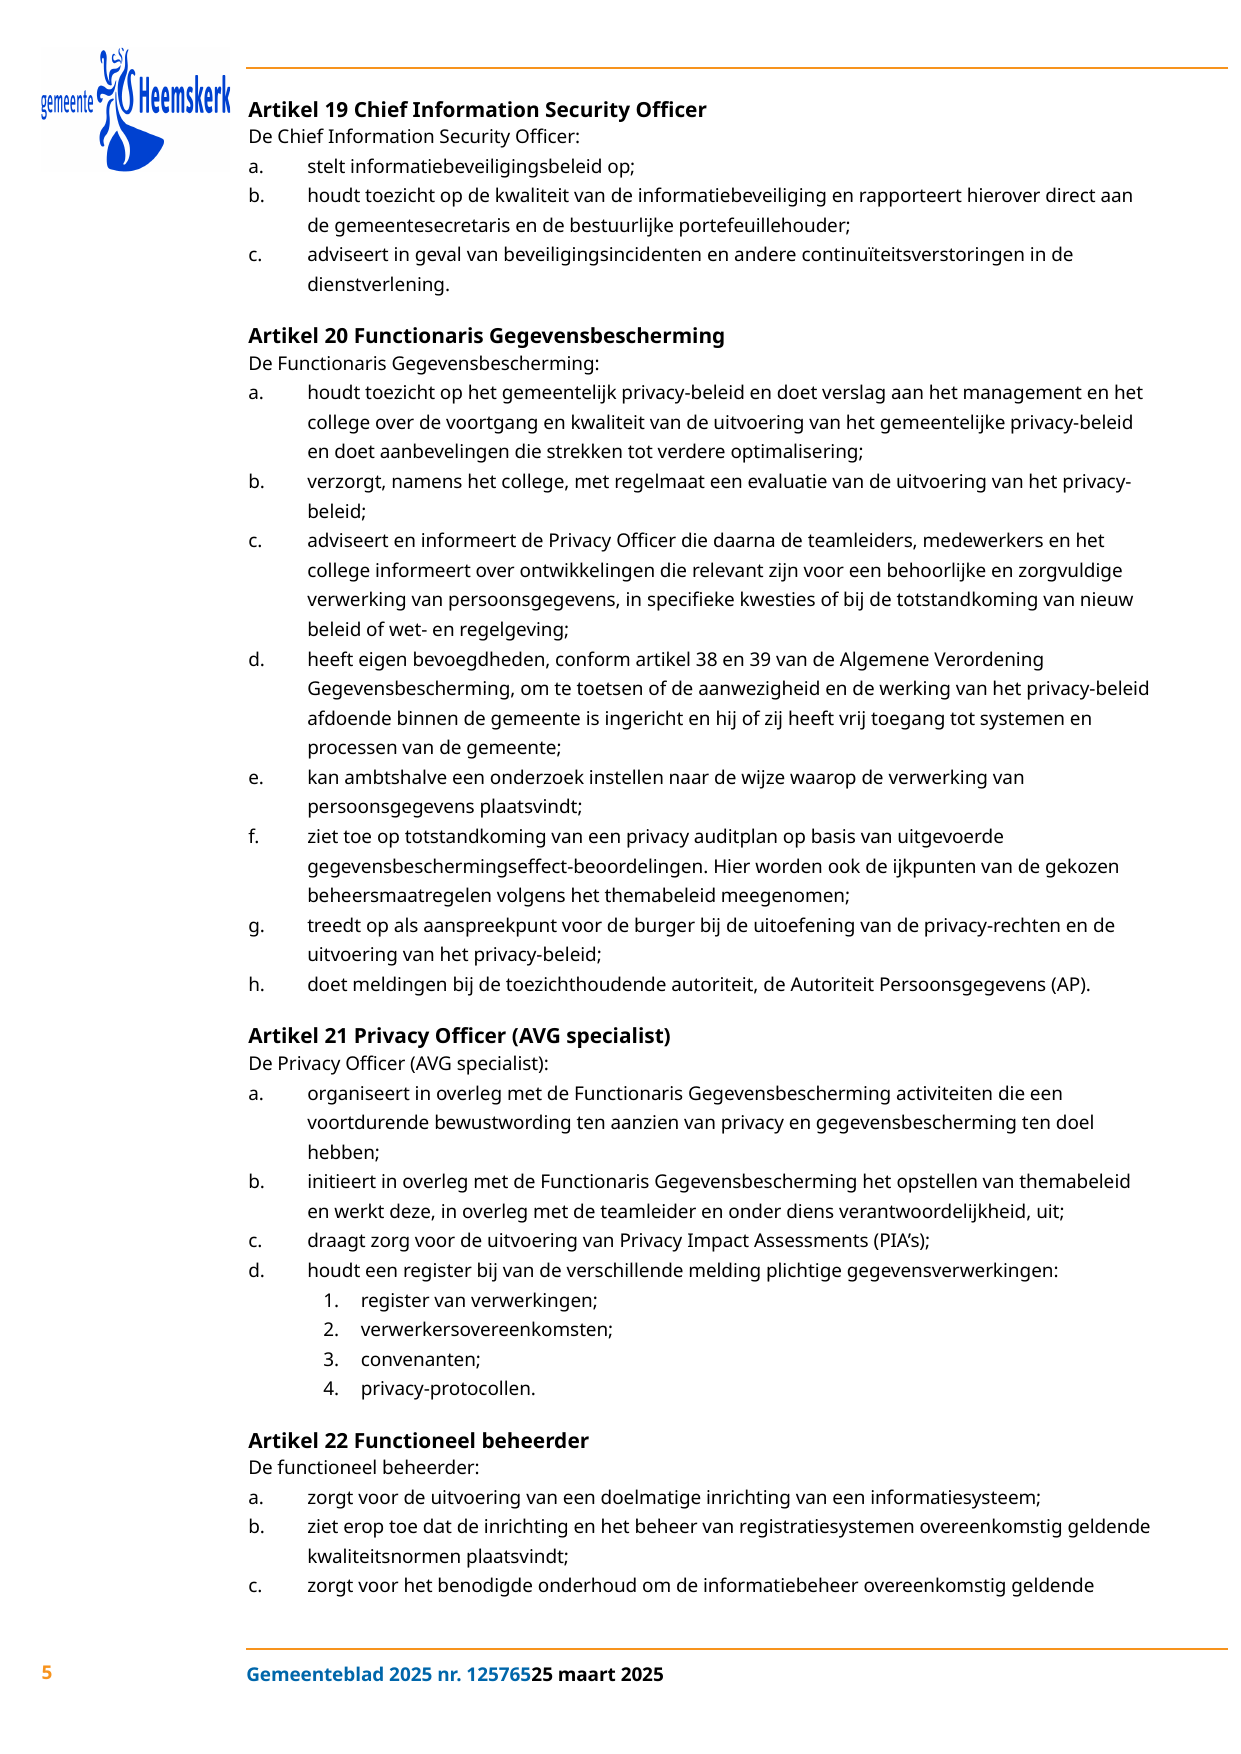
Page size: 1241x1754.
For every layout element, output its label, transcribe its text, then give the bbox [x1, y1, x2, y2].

list initieert in overleg met de Functionaris Gegevensbescherming het opstellen van themabeleid en werkt deze, in overleg met de teamleider en onder diens verantwoordelijkheid, uit; [248, 1168, 1152, 1224]
list houdt toezicht op de kwaliteit van de informatiebeveiliging en rapporteert hierover direct aan de gemeentesecretaris en de bestuurlijke portefeuillehouder; [248, 182, 1152, 238]
list verwerkersovereenkomsten; [323, 1316, 1152, 1342]
text Artikel 20 Functionaris Gegevensbescherming [248, 322, 1152, 350]
list houdt een register bij van de verschillende melding plichtige gegevensverwerkingen: [248, 1257, 1152, 1283]
list heeft eigen bevoegdheden, conform artikel 38 en 39 van de Algemene Verordening Gegevensbescherming, om te toetsen of de aanwezigheid en de werking van het privacy-beleid afdoende binnen de gemeente is ingericht en hij of zij heeft vrij toegang tot systemen en processen van de gemeente; [248, 646, 1152, 760]
list houdt toezicht op het gemeentelijk privacy-beleid en doet verslag aan het management en het college over de voortgang en kwaliteit van de uitvoering van het gemeentelijke privacy-beleid en doet aanbevelingen die strekken tot verdere optimalisering; [248, 379, 1152, 464]
text Artikel 21 Privacy Officer (AVG specialist) [248, 1022, 1152, 1050]
picture [41, 47, 231, 172]
list draagt zorg voor de uitvoering van Privacy Impact Assessments (PIA’s); [248, 1228, 1152, 1253]
list ziet erop toe dat de inrichting en het beheer van registratiesystemen overeenkomstig geldende kwaliteitsnormen plaatsvindt; [248, 1513, 1152, 1569]
text Artikel 22 Functioneel beheerder [248, 1426, 1152, 1454]
list stelt informatiebeveiligingsbeleid op; [248, 153, 1152, 178]
list adviseert in geval van beveiligingsincidenten en andere continuïteitsverstoringen in de dienstverlening. [248, 242, 1152, 297]
text De Functionaris Gegevensbescherming: [248, 350, 1152, 376]
list doet meldingen bij de toezichthoudende autoriteit, de Autoriteit Persoonsgegevens (AP). [248, 971, 1152, 997]
list treedt op als aanspreekpunt voor de burger bij de uitoefening van de privacy-rechten en de uitvoering van het privacy-beleid; [248, 912, 1152, 967]
list privacy-protocollen. [323, 1376, 1152, 1401]
list kan ambtshalve een onderzoek instellen naar de wijze waarop de verwerking van persoonsgegevens plaatsvindt; [248, 764, 1152, 819]
list ziet toe op totstandkoming van een privacy auditplan op basis van uitgevoerde gegevensbeschermingseffect-beoordelingen. Hier worden ook de ijkpunten van de gekozen beheersmaatregelen volgens het themabeleid meegenomen; [248, 823, 1152, 908]
text De Chief Information Security Officer: [248, 123, 1152, 149]
text De functioneel beheerder: [248, 1454, 1152, 1480]
text De Privacy Officer (AVG specialist): [248, 1050, 1152, 1076]
list verzorgt, namens het college, met regelmaat een evaluatie van de uitvoering van het privacy-beleid; [248, 468, 1152, 524]
list zorgt voor de uitvoering van een doelmatige inrichting van een informatiesysteem; [248, 1484, 1152, 1510]
list convenanten; [323, 1346, 1152, 1372]
list zorgt voor het benodigde onderhoud om de informatiebeheer overeenkomstig geldende [248, 1573, 1152, 1598]
list register van verwerkingen; [323, 1287, 1152, 1312]
list organiseert in overleg met de Functionaris Gegevensbescherming activiteiten die een voortdurende bewustwording ten aanzien van privacy en gegevensbescherming ten doel hebben; [248, 1080, 1152, 1164]
text Artikel 19 Chief Information Security Officer [248, 95, 1152, 123]
list adviseert en informeert de Privacy Officer die daarna de teamleiders, medewerkers en het college informeert over ontwikkelingen die relevant zijn voor een behoorlijke en zorgvuldige verwerking van persoonsgegevens, in specifieke kwesties of bij de totstandkoming van nieuw beleid of wet- en regelgeving; [248, 527, 1152, 642]
